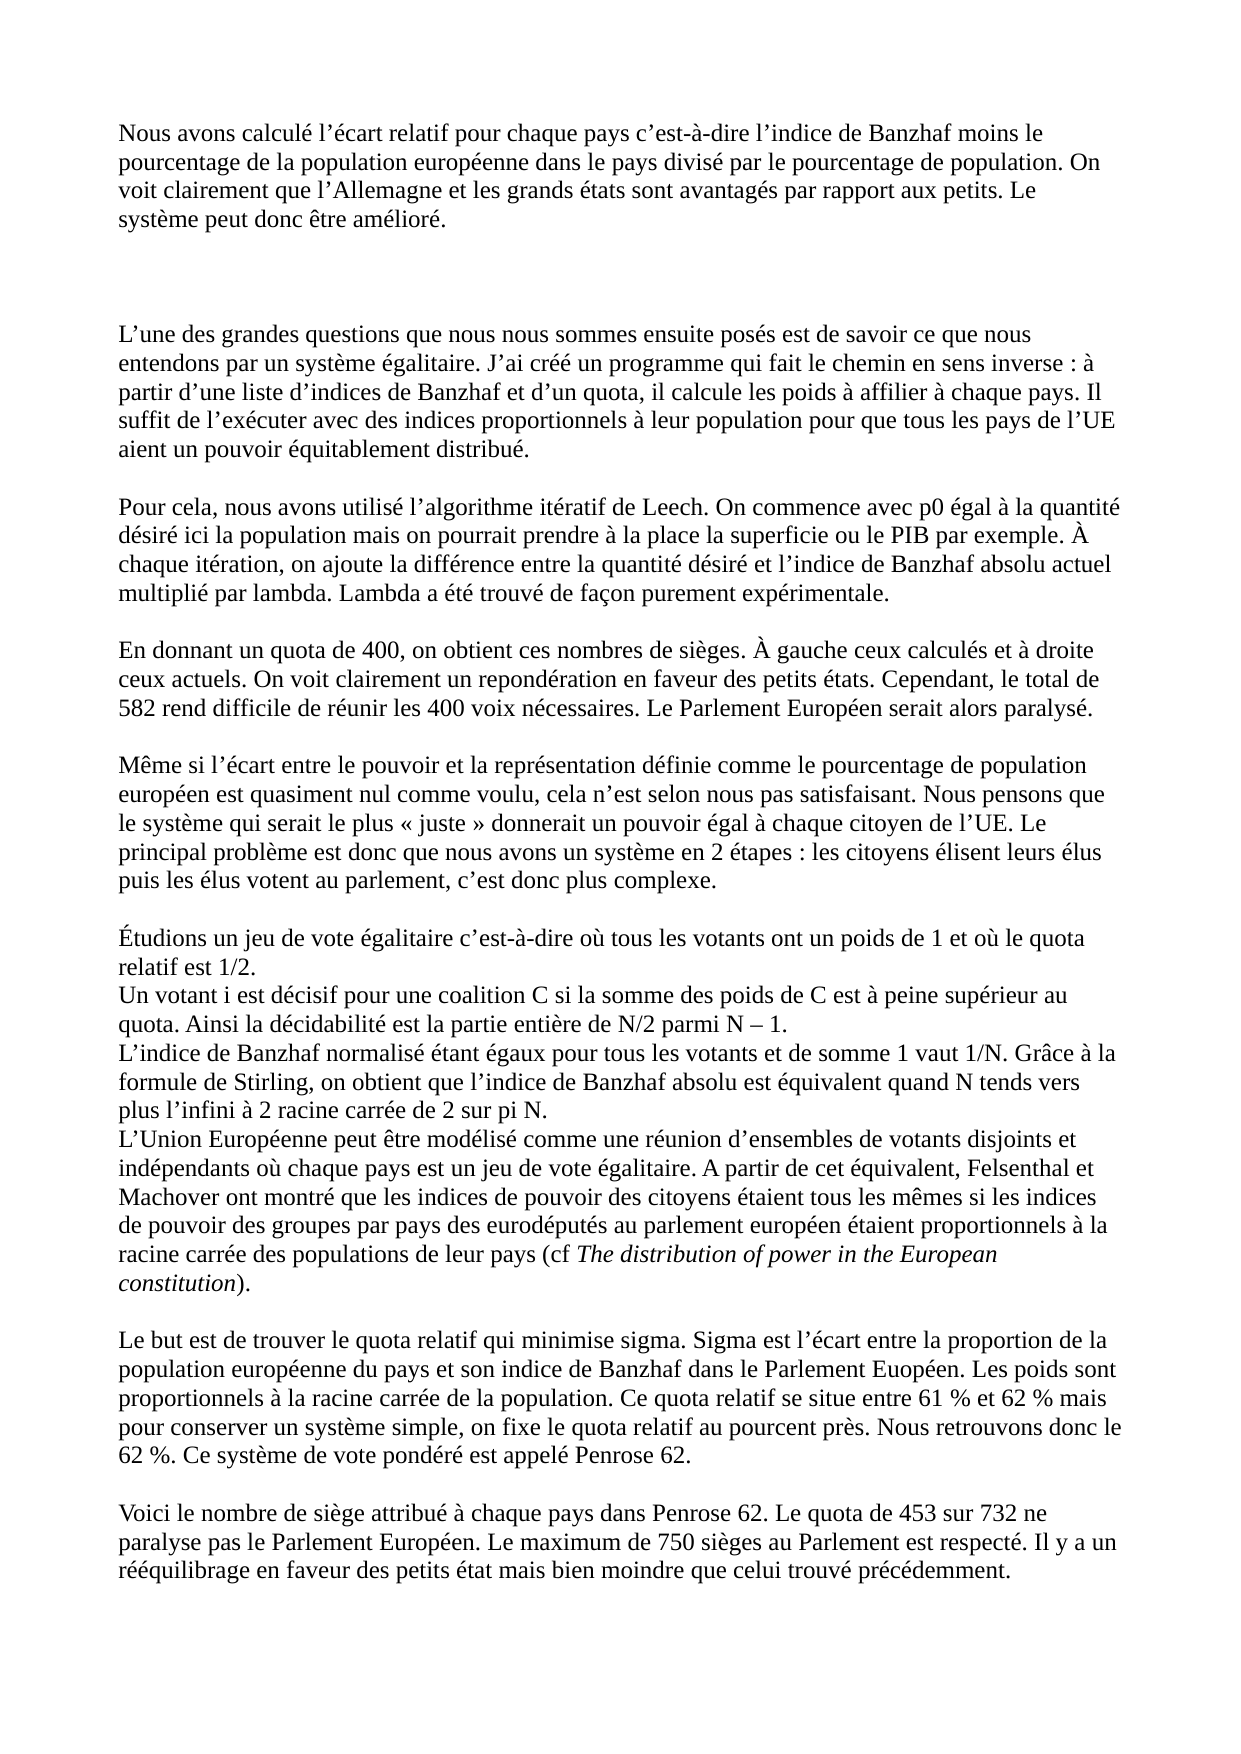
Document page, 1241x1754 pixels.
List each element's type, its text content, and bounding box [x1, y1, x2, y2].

text Pour cela, nous avons utilisé l’algorithme itératif de Leech. On commence avec p0 égal à la quantité désiré ici la population mais on pourrait prendre à la place la superficie ou le PIB par exemple. À chaque itération, on ajoute la différence entre la quantité désiré et l’indice de Banzhaf absolu actuel multiplié par lambda. Lambda a été trouvé de façon purement expérimentale. [118, 492, 1122, 607]
text Le but est de trouver le quota relatif qui minimise sigma. Sigma est l’écart entre la proportion de la population européenne du pays et son indice de Banzhaf dans le Parlement Euopéen. Les poids sont proportionnels à la racine carrée de la population. Ce quota relatif se situe entre 61 % et 62 % mais pour conserver un système simple, on fixe le quota relatif au pourcent près. Nous retrouvons donc le 62 %. Ce système de vote pondéré est appelé Penrose 62. [118, 1326, 1122, 1469]
text En donnant un quota de 400, on obtient ces nombres de sièges. À gauche ceux calculés et à droite ceux actuels. On voit clairement un repondération en faveur des petits états. Cependant, le total de 582 rend difficile de réunir les 400 voix nécessaires. Le Parlement Européen serait alors paralysé. [118, 636, 1122, 722]
text L’indice de Banzhaf normalisé étant égaux pour tous les votants et de somme 1 vaut 1/N. Grâce à la formule de Stirling, on obtient que l’indice de Banzhaf absolu est équivalent quand N tends vers plus l’infini à 2 racine carrée de 2 sur pi N. [118, 1038, 1122, 1124]
text Nous avons calculé l’écart relatif pour chaque pays c’est-à-dire l’indice de Banzhaf moins le pourcentage de la population européenne dans le pays divisé par le pourcentage de population. On voit clairement que l’Allemagne et les grands états sont avantagés par rapport aux petits. Le système peut donc être amélioré. [118, 118, 1122, 233]
text Voici le nombre de siège attribué à chaque pays dans Penrose 62. Le quota de 453 sur 732 ne paralyse pas le Parlement Européen. Le maximum de 750 sièges au Parlement est respecté. Il y a un rééquilibrage en faveur des petits état mais bien moindre que celui trouvé précédemment. [118, 1498, 1122, 1584]
text Étudions un jeu de vote égalitaire c’est-à-dire où tous les votants ont un poids de 1 et où le quota relatif est 1/2. [118, 923, 1122, 981]
text L’une des grandes questions que nous nous sommes ensuite posés est de savoir ce que nous entendons par un système égalitaire. J’ai créé un programme qui fait le chemin en sens inverse : à partir d’une liste d’indices de Banzhaf et d’un quota, il calcule les poids à affilier à chaque pays. Il suffit de l’exécuter avec des indices proportionnels à leur population pour que tous les pays de l’UE aient un pouvoir équitablement distribué. [118, 319, 1122, 463]
text Un votant i est décisif pour une coalition C si la somme des poids de C est à peine supérieur au quota. Ainsi la décidabilité est la partie entière de N/2 parmi N – 1. [118, 981, 1122, 1038]
text L’Union Européenne peut être modélisé comme une réunion d’ensembles de votants disjoints et indépendants où chaque pays est un jeu de vote égalitaire. A partir de cet équivalent, Felsenthal et Machover ont montré que les indices de pouvoir des citoyens étaient tous les mêmes si les indices de pouvoir des groupes par pays des eurodéputés au parlement européen étaient proportionnels à la racine carrée des populations de leur pays (cf The distribution of power in the European constitution). [118, 1124, 1122, 1297]
text Même si l’écart entre le pouvoir et la représentation définie comme le pourcentage de population européen est quasiment nul comme voulu, cela n’est selon nous pas satisfaisant. Nous pensons que le système qui serait le plus « juste » donnerait un pouvoir égal à chaque citoyen de l’UE. Le principal problème est donc que nous avons un système en 2 étapes : les citoyens élisent leurs élus puis les élus votent au parlement, c’est donc plus complexe. [118, 751, 1122, 894]
